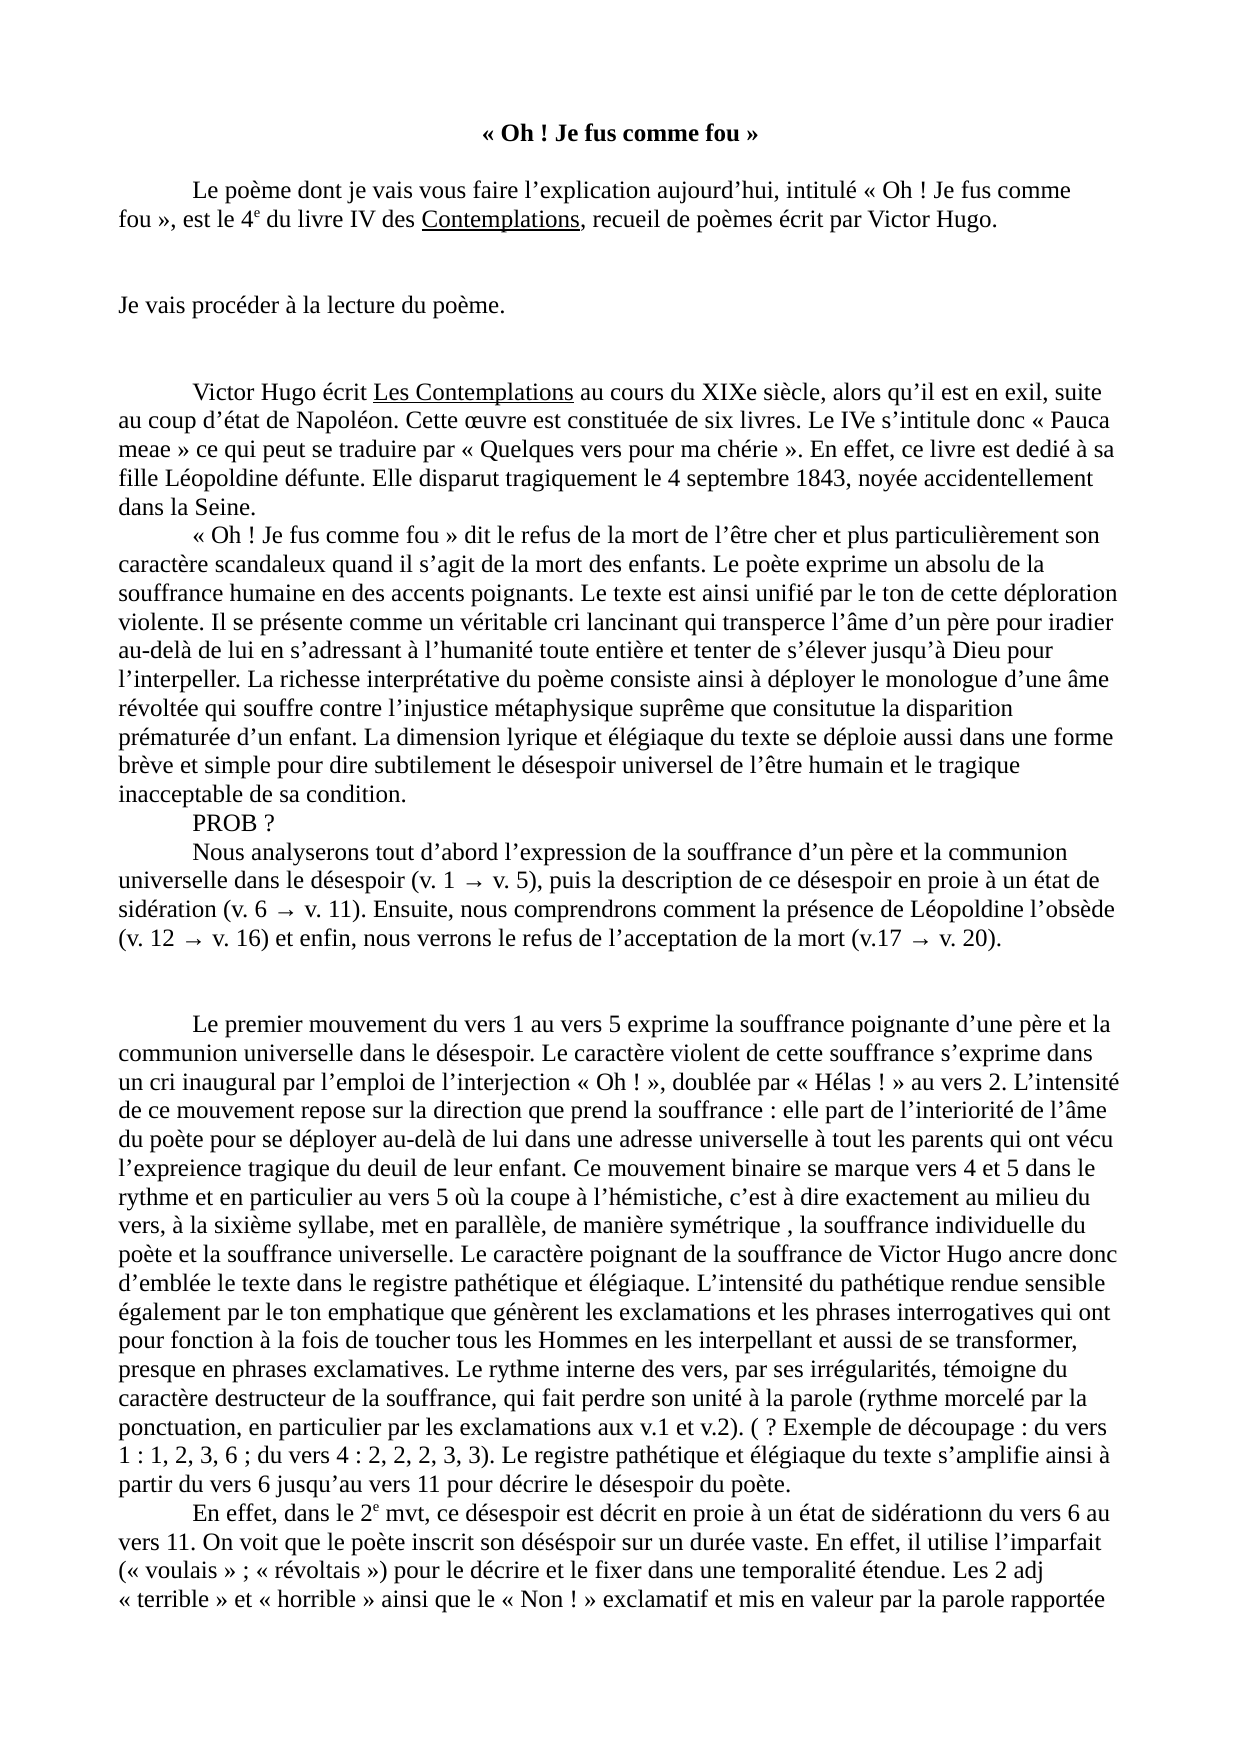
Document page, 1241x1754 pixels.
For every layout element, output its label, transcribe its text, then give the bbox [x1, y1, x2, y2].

text Nous analyserons tout d’abord l’expression de la souffrance d’un père et la communion universelle dans le désespoir (v. 1 → v. 5), puis la description de ce désespoir en proie à un état de sidération (v. 6 → v. 11). Ensuite, nous comprendrons comment la présence de Léopoldine l’obsède (v. 12 → v. 16) et enfin, nous verrons le refus de l’acceptation de la mort (v.17 → v. 20). [118, 837, 1122, 952]
text En effet, dans le 2e mvt, ce désespoir est décrit en proie à un état de sidérationn du vers 6 au vers 11. On voit que le poète inscrit son déséspoir sur un durée vaste. En effet, il utilise l’imparfait (« voulais » ; « révoltais ») pour le décrire et le fixer dans une temporalité étendue. Les 2 adj « terrible » et « horrible » ainsi que le « Non ! » exclamatif et mis en valeur par la parole rapportée [118, 1498, 1122, 1613]
text Le premier mouvement du vers 1 au vers 5 exprime la souffrance poignante d’une père et la communion universelle dans le désespoir. Le caractère violent de cette souffrance s’exprime dans un cri inaugural par l’emploi de l’interjection « Oh ! », doublée par « Hélas ! » au vers 2. L’intensité de ce mouvement repose sur la direction que prend la souffrance : elle part de l’interiorité de l’âme du poète pour se déployer au-delà de lui dans une adresse universelle à tout les parents qui ont vécu l’expreience tragique du deuil de leur enfant. Ce mouvement binaire se marque vers 4 et 5 dans le rythme et en particulier au vers 5 où la coupe à l’hémistiche, c’est à dire exactement au milieu du vers, à la sixième syllabe, met en parallèle, de manière symétrique , la souffrance individuelle du poète et la souffrance universelle. Le caractère poignant de la souffrance de Victor Hugo ancre donc d’emblée le texte dans le registre pathétique et élégiaque. L’intensité du pathétique rendue sensible également par le ton emphatique que génèrent les exclamations et les phrases interrogatives qui ont pour fonction à la fois de toucher tous les Hommes en les interpellant et aussi de se transformer, presque en phrases exclamatives. Le rythme interne des vers, par ses irrégularités, témoigne du caractère destructeur de la souffrance, qui fait perdre son unité à la parole (rythme morcelé par la ponctuation, en particulier par les exclamations aux v.1 et v.2). ( ? Exemple de découpage : du vers 1 : 1, 2, 3, 6 ; du vers 4 : 2, 2, 2, 3, 3). Le registre pathétique et élégiaque du texte s’amplifie ainsi à partir du vers 6 jusqu’au vers 11 pour décrire le désespoir du poète. [118, 1009, 1122, 1498]
text Le poème dont je vais vous faire l’explication aujourd’hui, intitulé « Oh ! Je fus comme fou », est le 4e du livre IV des Contemplations, recueil de poèmes écrit par Victor Hugo. [118, 176, 1122, 233]
text Victor Hugo écrit Les Contemplations au cours du XIXe siècle, alors qu’il est en exil, suite au coup d’état de Napoléon. Cette œuvre est constituée de six livres. Le IVe s’intitule donc « Pauca meae » ce qui peut se traduire par « Quelques vers pour ma chérie ». En effet, ce livre est dedié à sa fille Léopoldine défunte. Elle disparut tragiquement le 4 septembre 1843, noyée accidentellement dans la Seine. [118, 377, 1122, 521]
text « Oh ! Je fus comme fou » [118, 118, 1122, 147]
text Je vais procéder à la lecture du poème. [118, 291, 1122, 319]
text « Oh ! Je fus comme fou » dit le refus de la mort de l’être cher et plus particulièrement son caractère scandaleux quand il s’agit de la mort des enfants. Le poète exprime un absolu de la souffrance humaine en des accents poignants. Le texte est ainsi unifié par le ton de cette déploration violente. Il se présente comme un véritable cri lancinant qui transperce l’âme d’un père pour iradier au-delà de lui en s’adressant à l’humanité toute entière et tenter de s’élever jusqu’à Dieu pour l’interpeller. La richesse interprétative du poème consiste ainsi à déployer le monologue d’une âme révoltée qui souffre contre l’injustice métaphysique suprême que consitutue la disparition prématurée d’un enfant. La dimension lyrique et élégiaque du texte se déploie aussi dans une forme brève et simple pour dire subtilement le désespoir universel de l’être humain et le tragique inacceptable de sa condition. [118, 521, 1122, 808]
text PROB ? [118, 808, 1122, 837]
